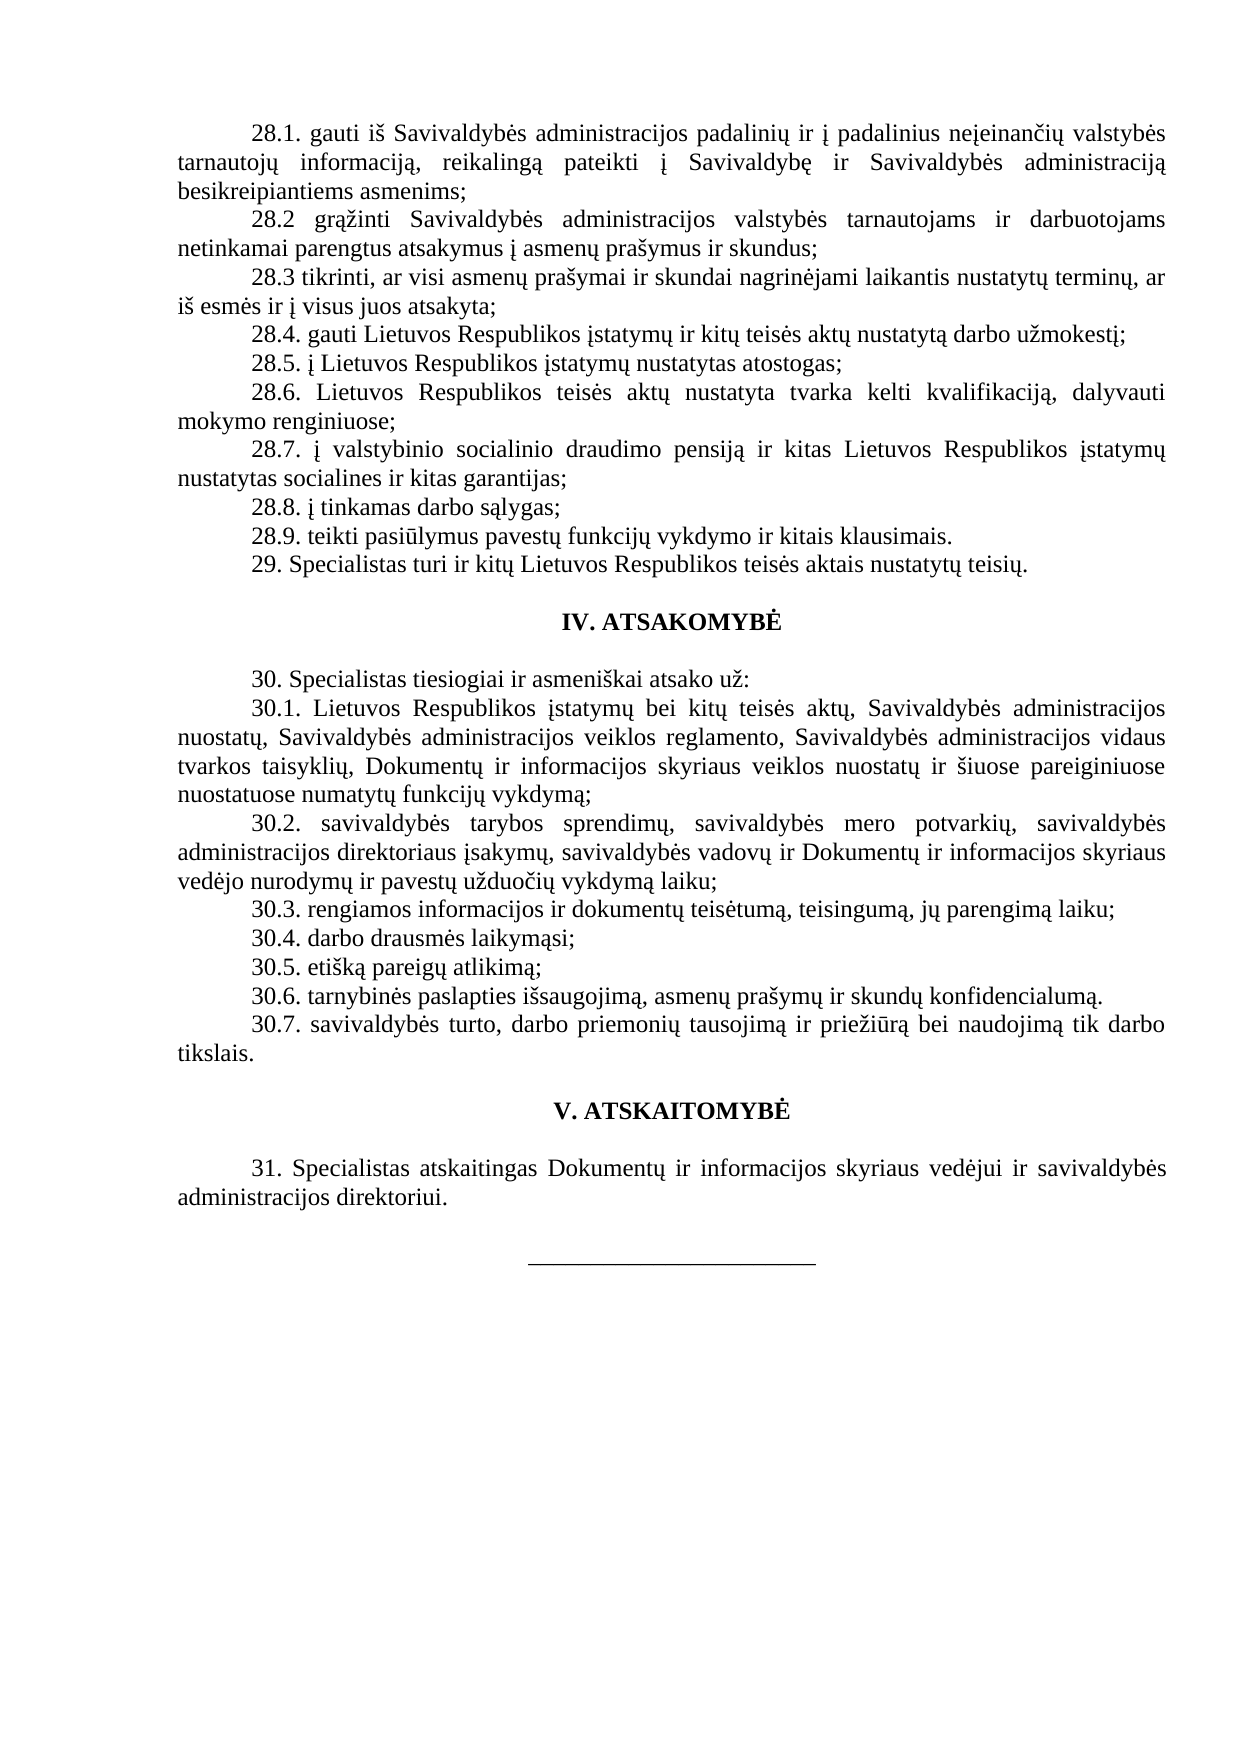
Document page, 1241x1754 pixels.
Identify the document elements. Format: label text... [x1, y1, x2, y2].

text 28.2 grąžinti Savivaldybės administracijos valstybės tarnautojams ir darbuotojams netinkamai parengtus atsakymus į asmenų prašymus ir skundus; [177, 204, 1167, 262]
text 30.3. rengiamos informacijos ir dokumentų teisėtumą, teisingumą, jų parengimą laiku; [177, 894, 1167, 923]
text 28.9. teikti pasiūlymus pavestų funkcijų vykdymo ir kitais klausimais. [177, 521, 1167, 549]
text 30.7. savivaldybės turto, darbo priemonių tausojimą ir priežiūrą bei naudojimą tik darbo tikslais. [177, 1009, 1167, 1067]
text 30.5. etišką pareigų atlikimą; [177, 952, 1167, 981]
text 30.2. savivaldybės tarybos sprendimų, savivaldybės mero potvarkių, savivaldybės administracijos direktoriaus įsakymų, savivaldybės vadovų ir Dokumentų ir informacijos skyriaus vedėjo nurodymų ir pavestų užduočių vykdymą laiku; [177, 808, 1167, 894]
text 30. Specialistas tiesiogiai ir asmeniškai atsako už: [177, 664, 1167, 693]
text 30.6. tarnybinės paslapties išsaugojimą, asmenų prašymų ir skundų konfidencialumą. [177, 981, 1167, 1009]
text 29. Specialistas turi ir kitų Lietuvos Respublikos teisės aktais nustatytų teisių. [177, 549, 1167, 578]
text 28.3 tikrinti, ar visi asmenų prašymai ir skundai nagrinėjami laikantis nustatytų terminų, ar iš esmės ir į visus juos atsakyta; [177, 262, 1167, 319]
text 28.5. į Lietuvos Respublikos įstatymų nustatytas atostogas; [177, 348, 1167, 377]
text 31. Specialistas atskaitingas Dokumentų ir informacijos skyriaus vedėjui ir savivaldybės administracijos direktoriui. [177, 1153, 1167, 1211]
text V. ATSKAITOMYBĖ [177, 1096, 1167, 1124]
text 28.4. gauti Lietuvos Respublikos įstatymų ir kitų teisės aktų nustatytą darbo užmokestį; [177, 319, 1167, 348]
text 28.8. į tinkamas darbo sąlygas; [177, 492, 1167, 521]
text _______________________ [177, 1239, 1167, 1268]
text 28.7. į valstybinio socialinio draudimo pensiją ir kitas Lietuvos Respublikos įstatymų nustatytas socialines ir kitas garantijas; [177, 434, 1167, 492]
text 30.1. Lietuvos Respublikos įstatymų bei kitų teisės aktų, Savivaldybės administracijos nuostatų, Savivaldybės administracijos veiklos reglamento, Savivaldybės administracijos vidaus tvarkos taisyklių, Dokumentų ir informacijos skyriaus veiklos nuostatų ir šiuose pareiginiuose nuostatuose numatytų funkcijų vykdymą; [177, 693, 1167, 808]
text 28.6. Lietuvos Respublikos teisės aktų nustatyta tvarka kelti kvalifikaciją, dalyvauti mokymo renginiuose; [177, 377, 1167, 434]
text 28.1. gauti iš Savivaldybės administracijos padalinių ir į padalinius neįeinančių valstybės tarnautojų informaciją, reikalingą pateikti į Savivaldybę ir Savivaldybės administraciją besikreipiantiems asmenims; [177, 118, 1167, 204]
text 30.4. darbo drausmės laikymąsi; [177, 923, 1167, 952]
text IV. ATSAKOMYBĖ [177, 607, 1167, 636]
